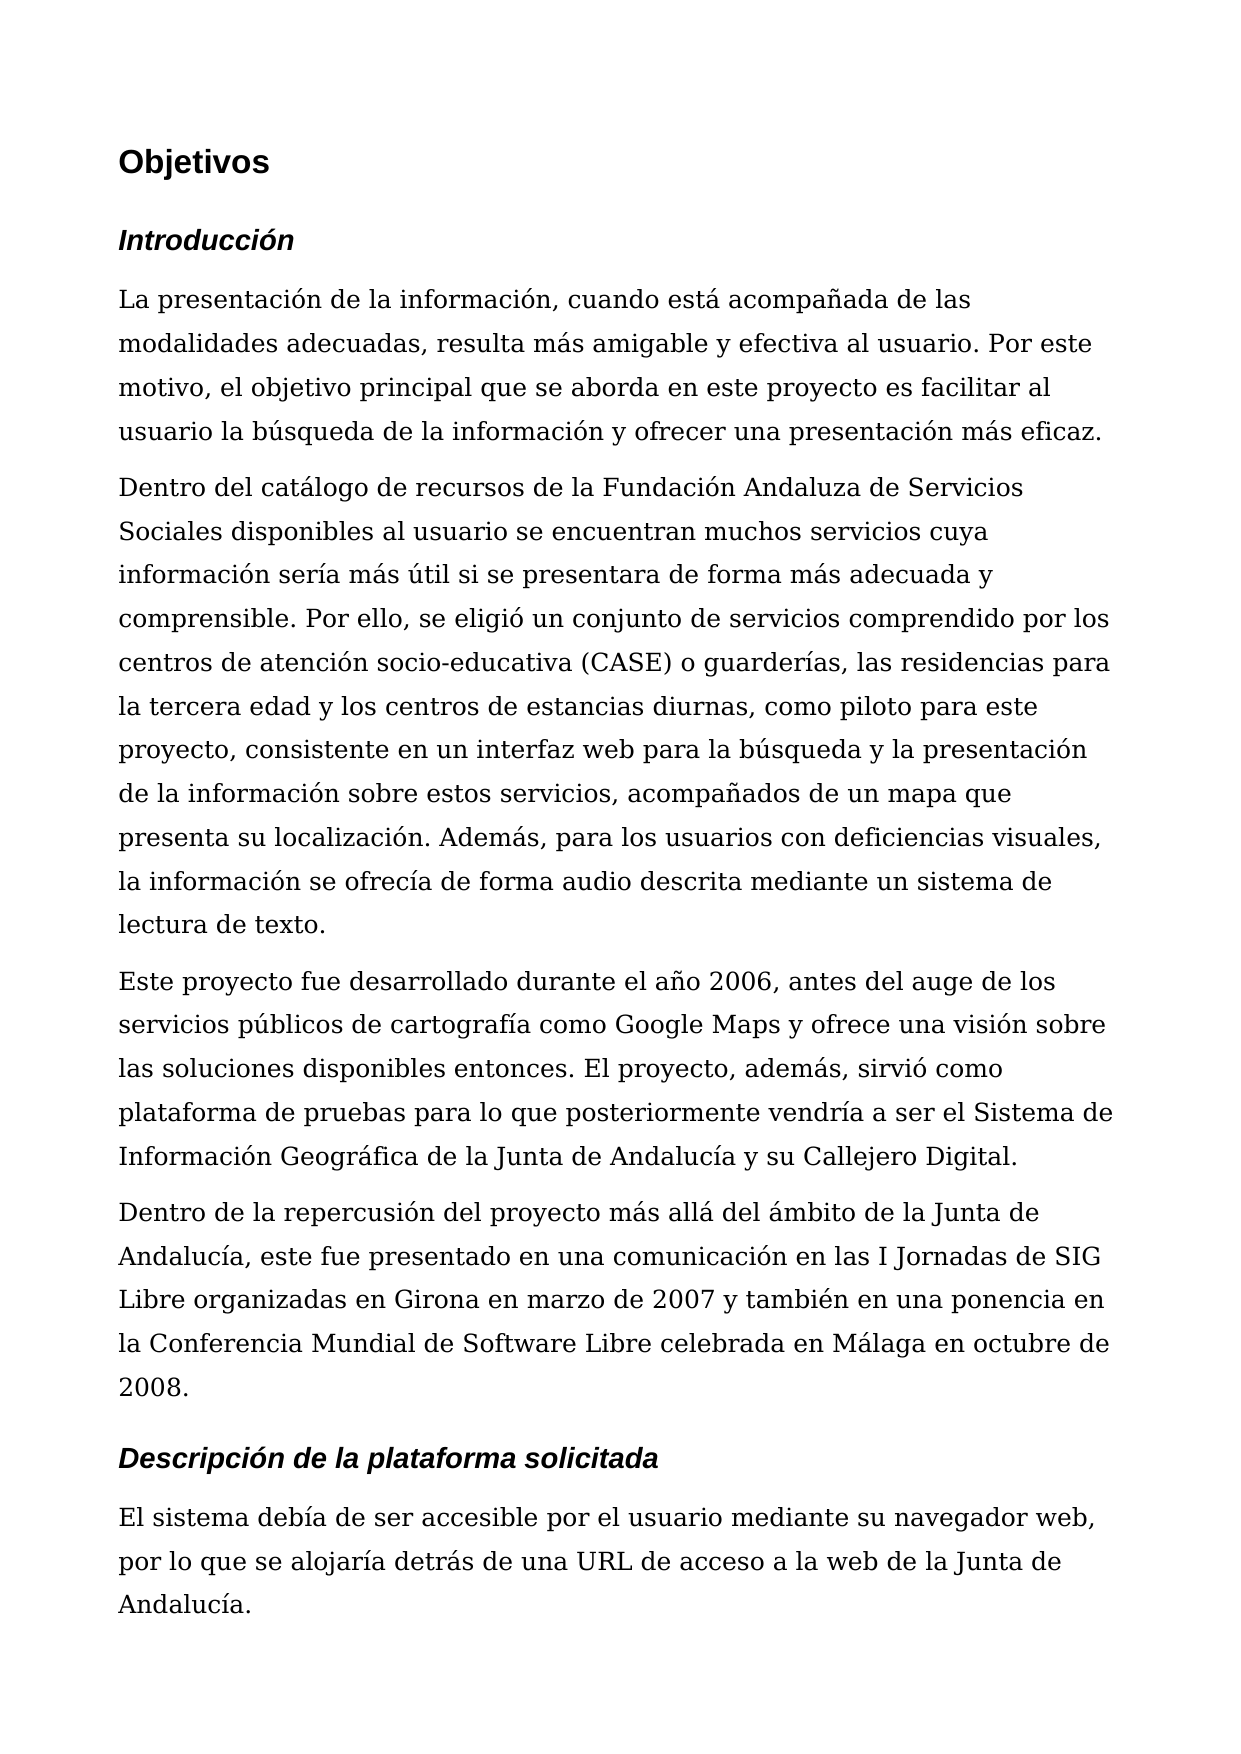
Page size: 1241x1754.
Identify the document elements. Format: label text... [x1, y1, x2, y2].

text Dentro de la repercusión del proyecto más allá del ámbito de la Junta de Andalucía, este fue presentado en una comunicación en las I Jornadas de SIG Libre organizadas en Girona en marzo de 2007 y también en una ponencia en la Conferencia Mundial de Software Libre celebrada en Málaga en octubre de 2008. [118, 1198, 1122, 1402]
subtitle Descripción de la plataforma solicitada [118, 1442, 1122, 1474]
text Este proyecto fue desarrollado durante el año 2006, antes del auge de los servicios públicos de cartografía como Google Maps y ofrece una visión sobre las soluciones disponibles entonces. El proyecto, además, sirvió como plataforma de pruebas para lo que posteriormente vendría a ser el Sistema de Información Geográfica de la Junta de Andalucía y su Callejero Digital. [118, 967, 1122, 1171]
subtitle Objetivos [118, 143, 1122, 180]
text La presentación de la información, cuando está acompañada de las modalidades adecuadas, resulta más amigable y efectiva al usuario. Por este motivo, el objetivo principal que se aborda en este proyecto es facilitar al usuario la búsqueda de la información y ofrecer una presentación más eficaz. [118, 285, 1122, 446]
text Dentro del catálogo de recursos de la Fundación Andaluza de Servicios Sociales disponibles al usuario se encuentran muchos servicios cuya información sería más útil si se presentara de forma más adecuada y comprensible. Por ello, se eligió un conjunto de servicios comprendido por los centros de atención socio-educativa (CASE) o guarderías, las residencias para la tercera edad y los centros de estancias diurnas, como piloto para este proyecto, consistente en un interfaz web para la búsqueda y la presentación de la información sobre estos servicios, acompañados de un mapa que presenta su localización. Además, para los usuarios con deficiencias visuales, la información se ofrecía de forma audio descrita mediante un sistema de lectura de texto. [118, 473, 1122, 939]
subtitle Introducción [118, 224, 1122, 257]
text El sistema debía de ser accesible por el usuario mediante su navegador web, por lo que se alojaría detrás de una URL de acceso a la web de la Junta de Andalucía. [118, 1503, 1122, 1620]
